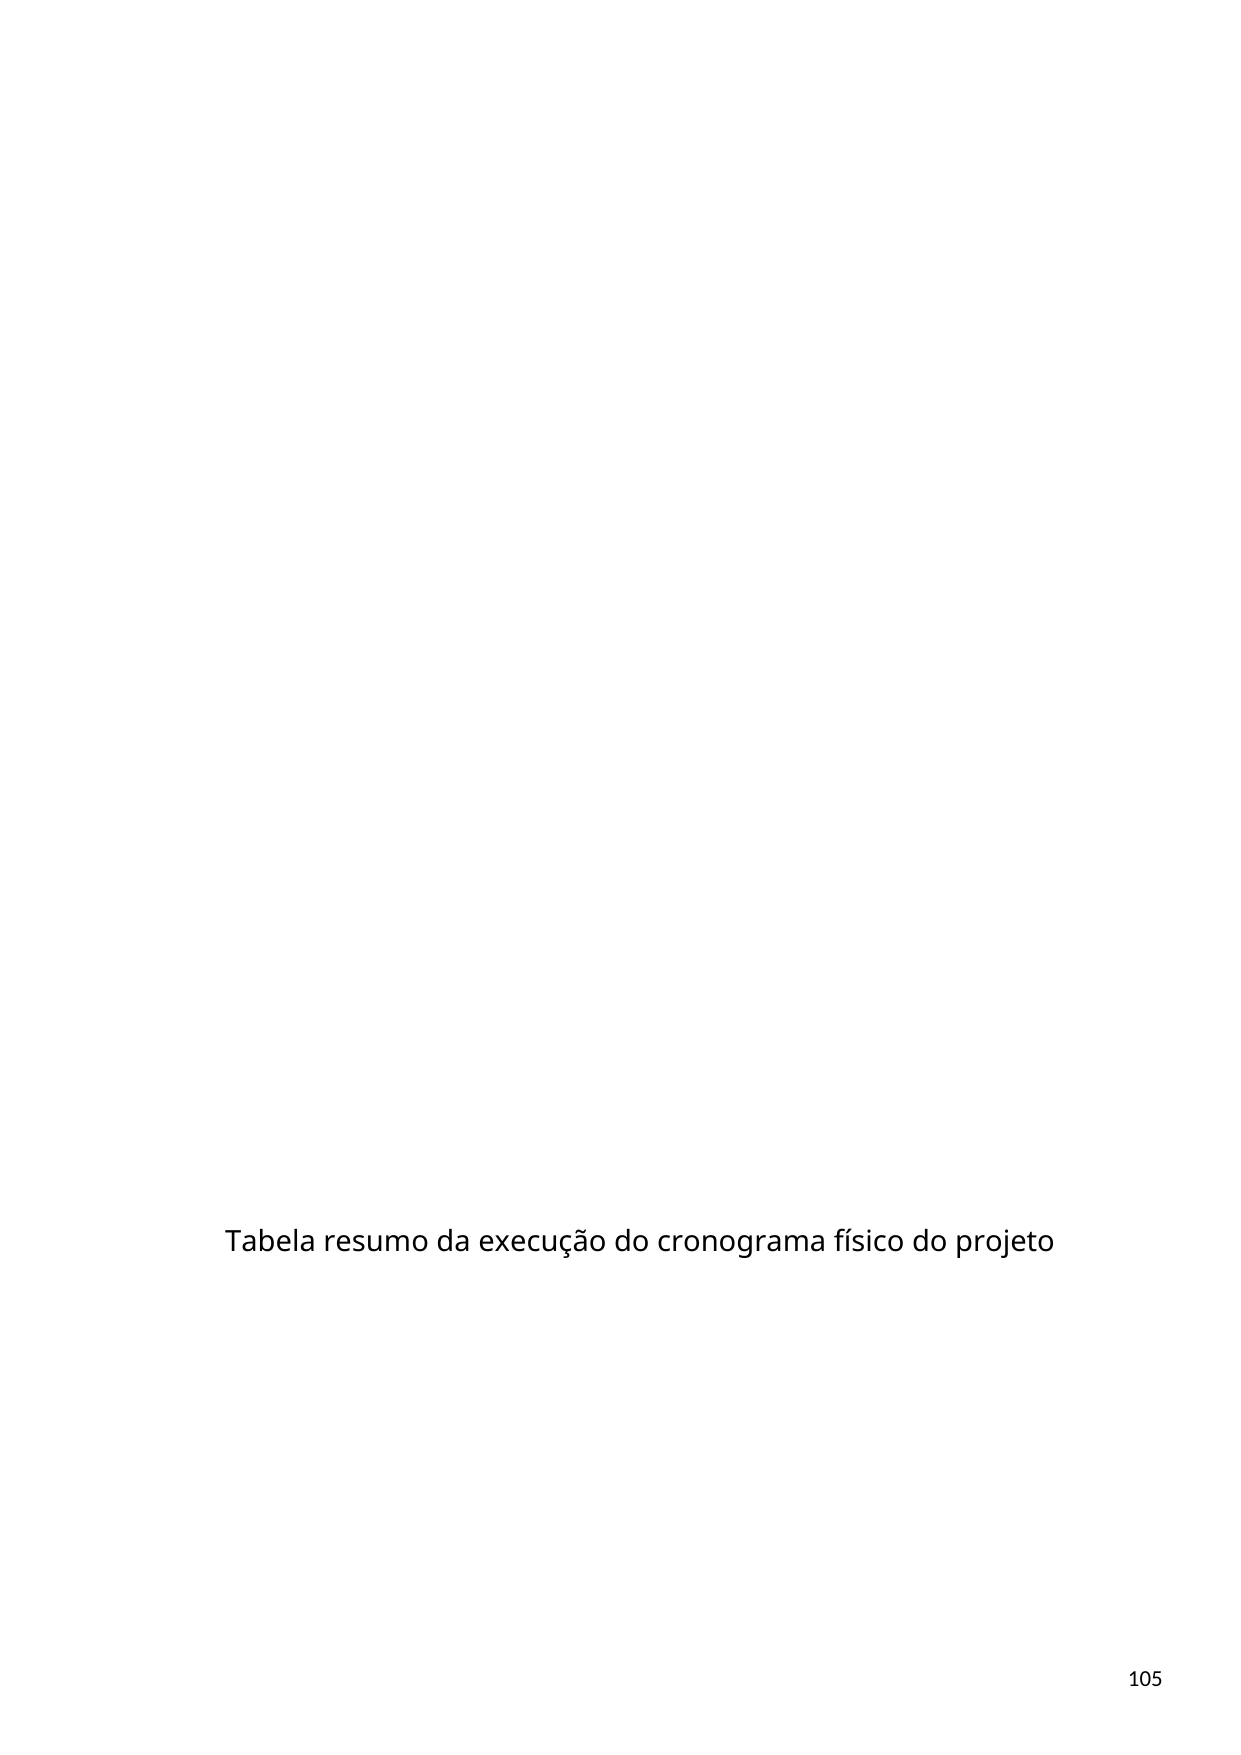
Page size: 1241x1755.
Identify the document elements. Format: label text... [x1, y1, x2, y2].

text Tabela resumo da execução do cronograma físico do projeto [118, 1220, 1162, 1259]
